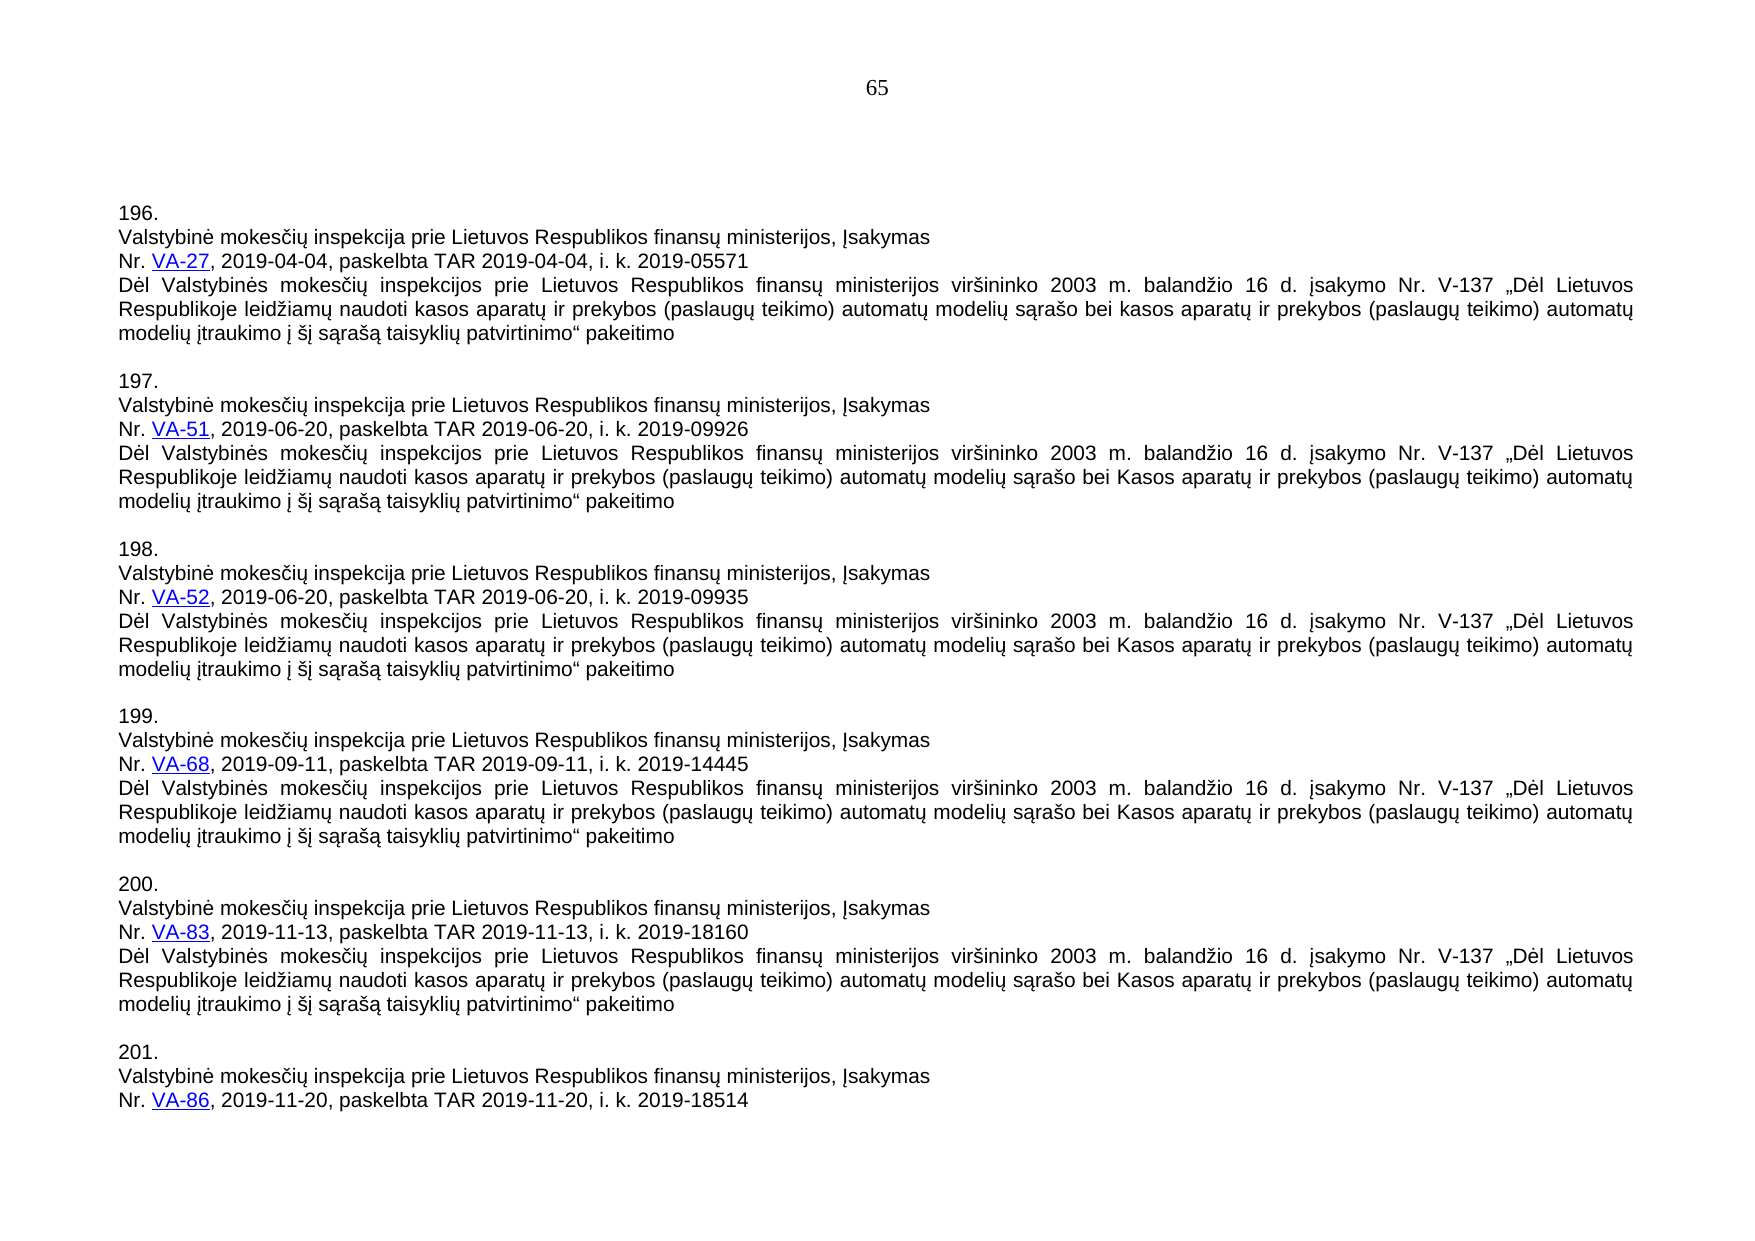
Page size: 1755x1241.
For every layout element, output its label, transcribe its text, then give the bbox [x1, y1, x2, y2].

text Nr. VA-68, 2019-09-11, paskelbta TAR 2019-09-11, i. k. 2019-14445 [118, 752, 1636, 776]
text Nr. VA-83, 2019-11-13, paskelbta TAR 2019-11-13, i. k. 2019-18160 [118, 920, 1636, 944]
text 201. [118, 1040, 1636, 1064]
text Valstybinė mokesčių inspekcija prie Lietuvos Respublikos finansų ministerijos, Įsakymas [118, 896, 1636, 920]
text Dėl Valstybinės mokesčių inspekcijos prie Lietuvos Respublikos finansų ministerijos viršininko 2003 m. balandžio 16 d. įsakymo Nr. V-137 „Dėl Lietuvos Respublikoje leidžiamų naudoti kasos aparatų ir prekybos (paslaugų teikimo) automatų modelių sąrašo bei Kasos aparatų ir prekybos (paslaugų teikimo) automatų modelių įtraukimo į šį sąrašą taisyklių patvirtinimo“ pakeitimo [118, 776, 1636, 848]
text Nr. VA-52, 2019-06-20, paskelbta TAR 2019-06-20, i. k. 2019-09935 [118, 584, 1636, 608]
text Valstybinė mokesčių inspekcija prie Lietuvos Respublikos finansų ministerijos, Įsakymas [118, 1064, 1636, 1088]
text Valstybinė mokesčių inspekcija prie Lietuvos Respublikos finansų ministerijos, Įsakymas [118, 561, 1636, 584]
text 197. [118, 369, 1636, 393]
text Nr. VA-27, 2019-04-04, paskelbta TAR 2019-04-04, i. k. 2019-05571 [118, 249, 1636, 273]
text Dėl Valstybinės mokesčių inspekcijos prie Lietuvos Respublikos finansų ministerijos viršininko 2003 m. balandžio 16 d. įsakymo Nr. V-137 „Dėl Lietuvos Respublikoje leidžiamų naudoti kasos aparatų ir prekybos (paslaugų teikimo) automatų modelių sąrašo bei Kasos aparatų ir prekybos (paslaugų teikimo) automatų modelių įtraukimo į šį sąrašą taisyklių patvirtinimo“ pakeitimo [118, 608, 1636, 680]
text Dėl Valstybinės mokesčių inspekcijos prie Lietuvos Respublikos finansų ministerijos viršininko 2003 m. balandžio 16 d. įsakymo Nr. V-137 „Dėl Lietuvos Respublikoje leidžiamų naudoti kasos aparatų ir prekybos (paslaugų teikimo) automatų modelių sąrašo bei Kasos aparatų ir prekybos (paslaugų teikimo) automatų modelių įtraukimo į šį sąrašą taisyklių patvirtinimo“ pakeitimo [118, 944, 1636, 1016]
text 200. [118, 872, 1636, 896]
text Dėl Valstybinės mokesčių inspekcijos prie Lietuvos Respublikos finansų ministerijos viršininko 2003 m. balandžio 16 d. įsakymo Nr. V-137 „Dėl Lietuvos Respublikoje leidžiamų naudoti kasos aparatų ir prekybos (paslaugų teikimo) automatų modelių sąrašo bei Kasos aparatų ir prekybos (paslaugų teikimo) automatų modelių įtraukimo į šį sąrašą taisyklių patvirtinimo“ pakeitimo [118, 441, 1636, 513]
text Dėl Valstybinės mokesčių inspekcijos prie Lietuvos Respublikos finansų ministerijos viršininko 2003 m. balandžio 16 d. įsakymo Nr. V-137 „Dėl Lietuvos Respublikoje leidžiamų naudoti kasos aparatų ir prekybos (paslaugų teikimo) automatų modelių sąrašo bei kasos aparatų ir prekybos (paslaugų teikimo) automatų modelių įtraukimo į šį sąrašą taisyklių patvirtinimo“ pakeitimo [118, 273, 1636, 345]
text Valstybinė mokesčių inspekcija prie Lietuvos Respublikos finansų ministerijos, Įsakymas [118, 225, 1636, 249]
text Valstybinė mokesčių inspekcija prie Lietuvos Respublikos finansų ministerijos, Įsakymas [118, 393, 1636, 417]
text 198. [118, 537, 1636, 561]
text Nr. VA-86, 2019-11-20, paskelbta TAR 2019-11-20, i. k. 2019-18514 [118, 1088, 1636, 1112]
text Valstybinė mokesčių inspekcija prie Lietuvos Respublikos finansų ministerijos, Įsakymas [118, 728, 1636, 752]
text 196. [118, 201, 1636, 225]
text 199. [118, 704, 1636, 728]
text Nr. VA-51, 2019-06-20, paskelbta TAR 2019-06-20, i. k. 2019-09926 [118, 417, 1636, 441]
